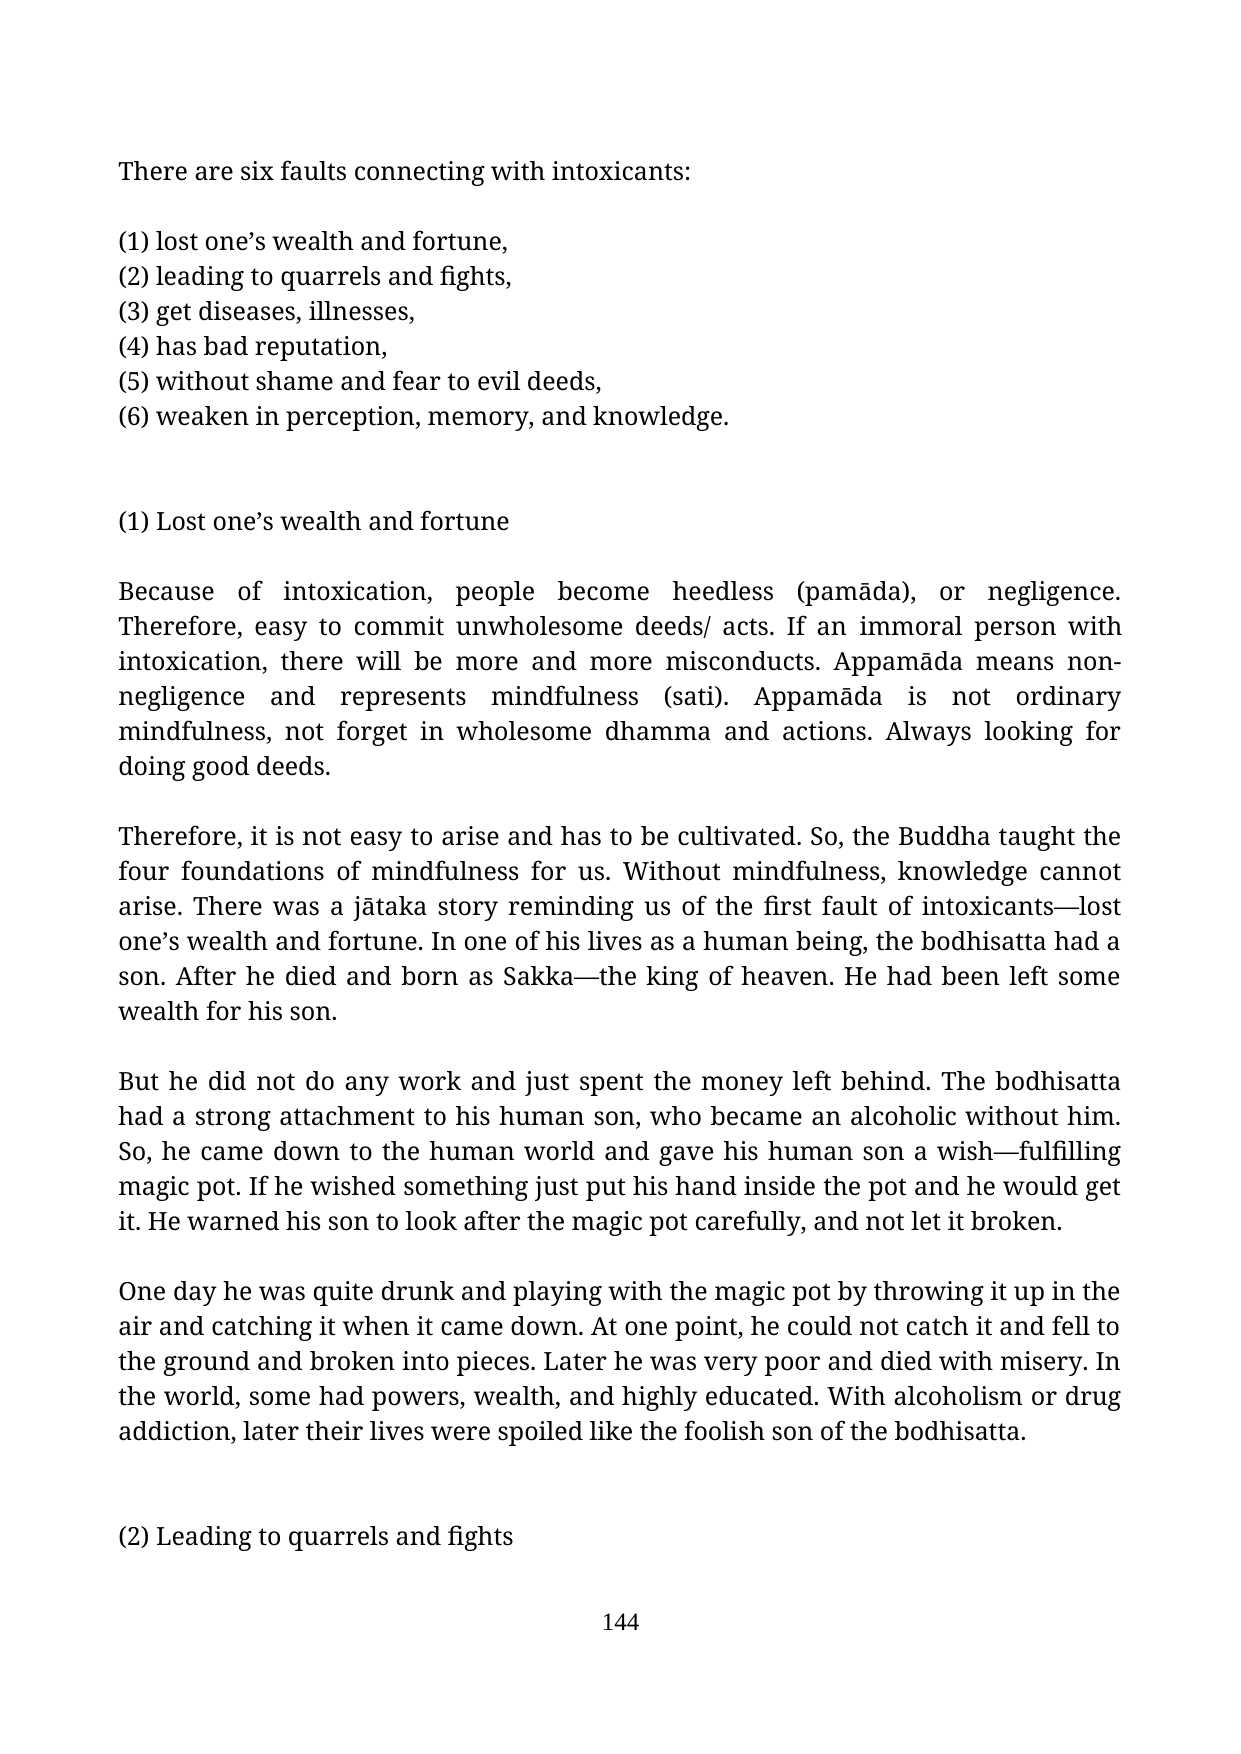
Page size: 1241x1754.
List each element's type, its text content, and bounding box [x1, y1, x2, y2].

text There are six faults connecting with intoxicants: [118, 153, 1122, 223]
text (1) lost one’s wealth and fortune, (2) leading to quarrels and fights, (3) get diseases, illnesses, (4) has bad reputation, (5) without shame and fear to evil deeds, (6) weaken in perception, memory, and knowledge. (1) Lost one’s wealth and fortune Because of intoxication, people become heedless (pamāda), or negligence. Therefore, easy to commit unwholesome deeds/ acts. If an immoral person with intoxication, there will be more and more misconducts. Appamāda means non-negligence and represents mindfulness (sati). Appamāda is not ordinary mindfulness, not forget in wholesome dhamma and actions. Always looking for doing good deeds. Therefore, it is not easy to arise and has to be cultivated. So, the Buddha taught the four foundations of mindfulness for us. Without mindfulness, knowledge cannot arise. There was a jātaka story reminding us of the first fault of intoxicants—lost one’s wealth and fortune. In one of his lives as a human being, the bodhisatta had a son. After he died and born as Sakka—the king of heaven. He had been left some wealth for his son. But he did not do any work and just spent the money left behind. The bodhisatta had a strong attachment to his human son, who became an alcoholic without him. So, he came down to the human world and gave his human son a wish—fulfilling magic pot. If he wished something just put his hand inside the pot and he would get it. He warned his son to look after the magic pot carefully, and not let it broken. One day he was quite drunk and playing with the magic pot by throwing it up in the air and catching it when it came down. At one point, he could not catch it and fell to the ground and broken into pieces. Later he was very poor and died with misery. In the world, some had powers, wealth, and highly educated. With alcoholism or drug addiction, later their lives were spoiled like the foolish son of the bodhisatta. (2) Leading to quarrels and fights [118, 223, 1122, 1553]
